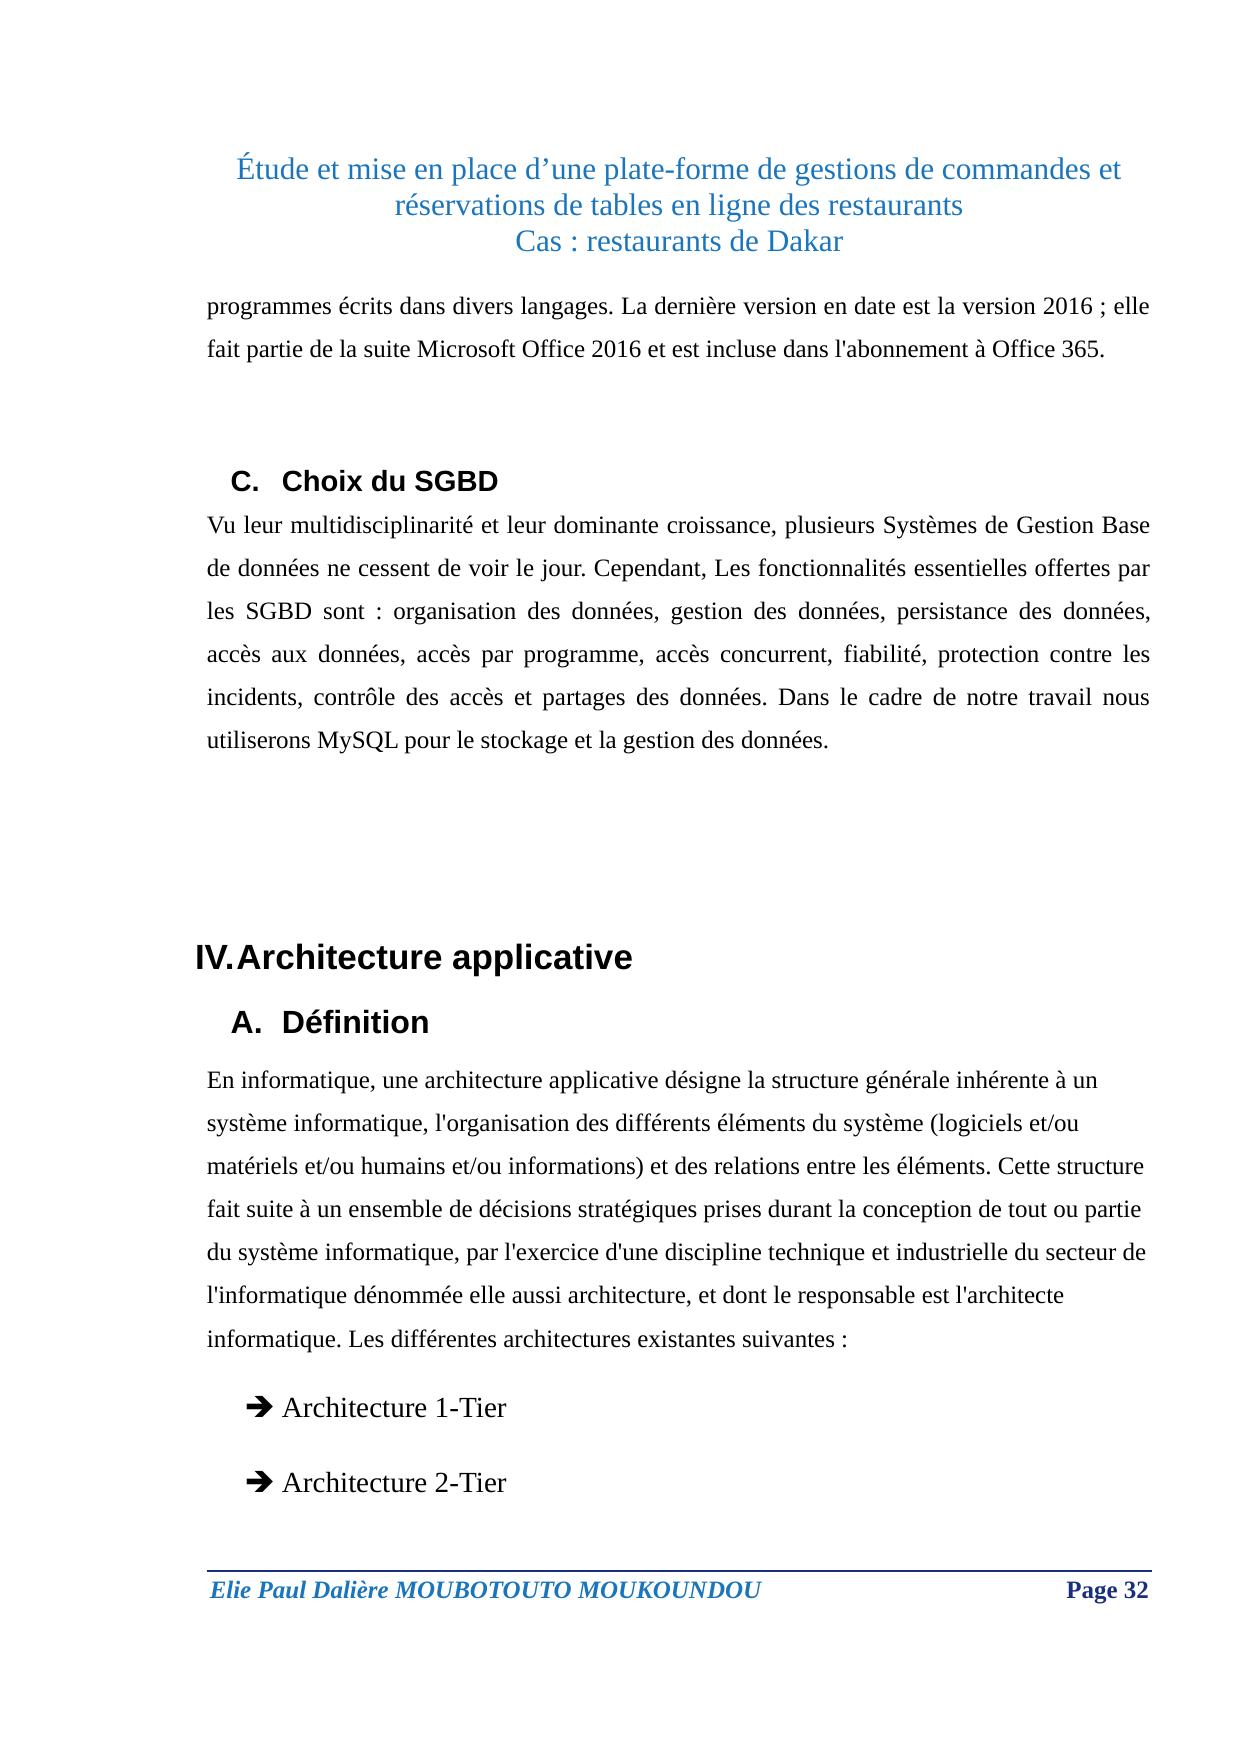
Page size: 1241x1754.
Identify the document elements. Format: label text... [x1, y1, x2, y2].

list Architecture 2-Tier [244, 1465, 1152, 1498]
text Vu leur multidisciplinarité et leur dominante croissance, plusieurs Systèmes de Gestion Base de données ne cessent de voir le jour. Cependant, Les fonctionnalités essentielles offertes par les SGBD sont : organisation des données, gestion des données, persistance des données, accès aux données, accès par programme, accès concurrent, fiabilité, protection contre les incidents, contrôle des accès et partages des données. Dans le cadre de notre travail nous utiliserons MySQL pour le stockage et la gestion des données. [207, 510, 1152, 754]
text programmes écrits dans divers langages. La dernière version en date est la version 2016 ; elle fait partie de la suite Microsoft Office 2016 et est incluse dans l'abonnement à Office 365. [207, 291, 1152, 363]
subtitle Architecture applicative [195, 936, 1152, 977]
subtitle Définition [230, 1004, 1152, 1041]
list Architecture 1-Tier [244, 1391, 1152, 1424]
subtitle Choix du SGBD [230, 464, 1152, 497]
text En informatique, une architecture applicative désigne la structure générale inhérente à un système informatique, l'organisation des différents éléments du système (logiciels et/ou matériels et/ou humains et/ou informations) et des relations entre les éléments. Cette structure fait suite à un ensemble de décisions stratégiques prises durant la conception de tout ou partie du système informatique, par l'exercice d'une discipline technique et industrielle du secteur de l'informatique dénommée elle aussi architecture, et dont le responsable est l'architecte informatique. Les différentes architectures existantes suivantes : [207, 1065, 1152, 1352]
